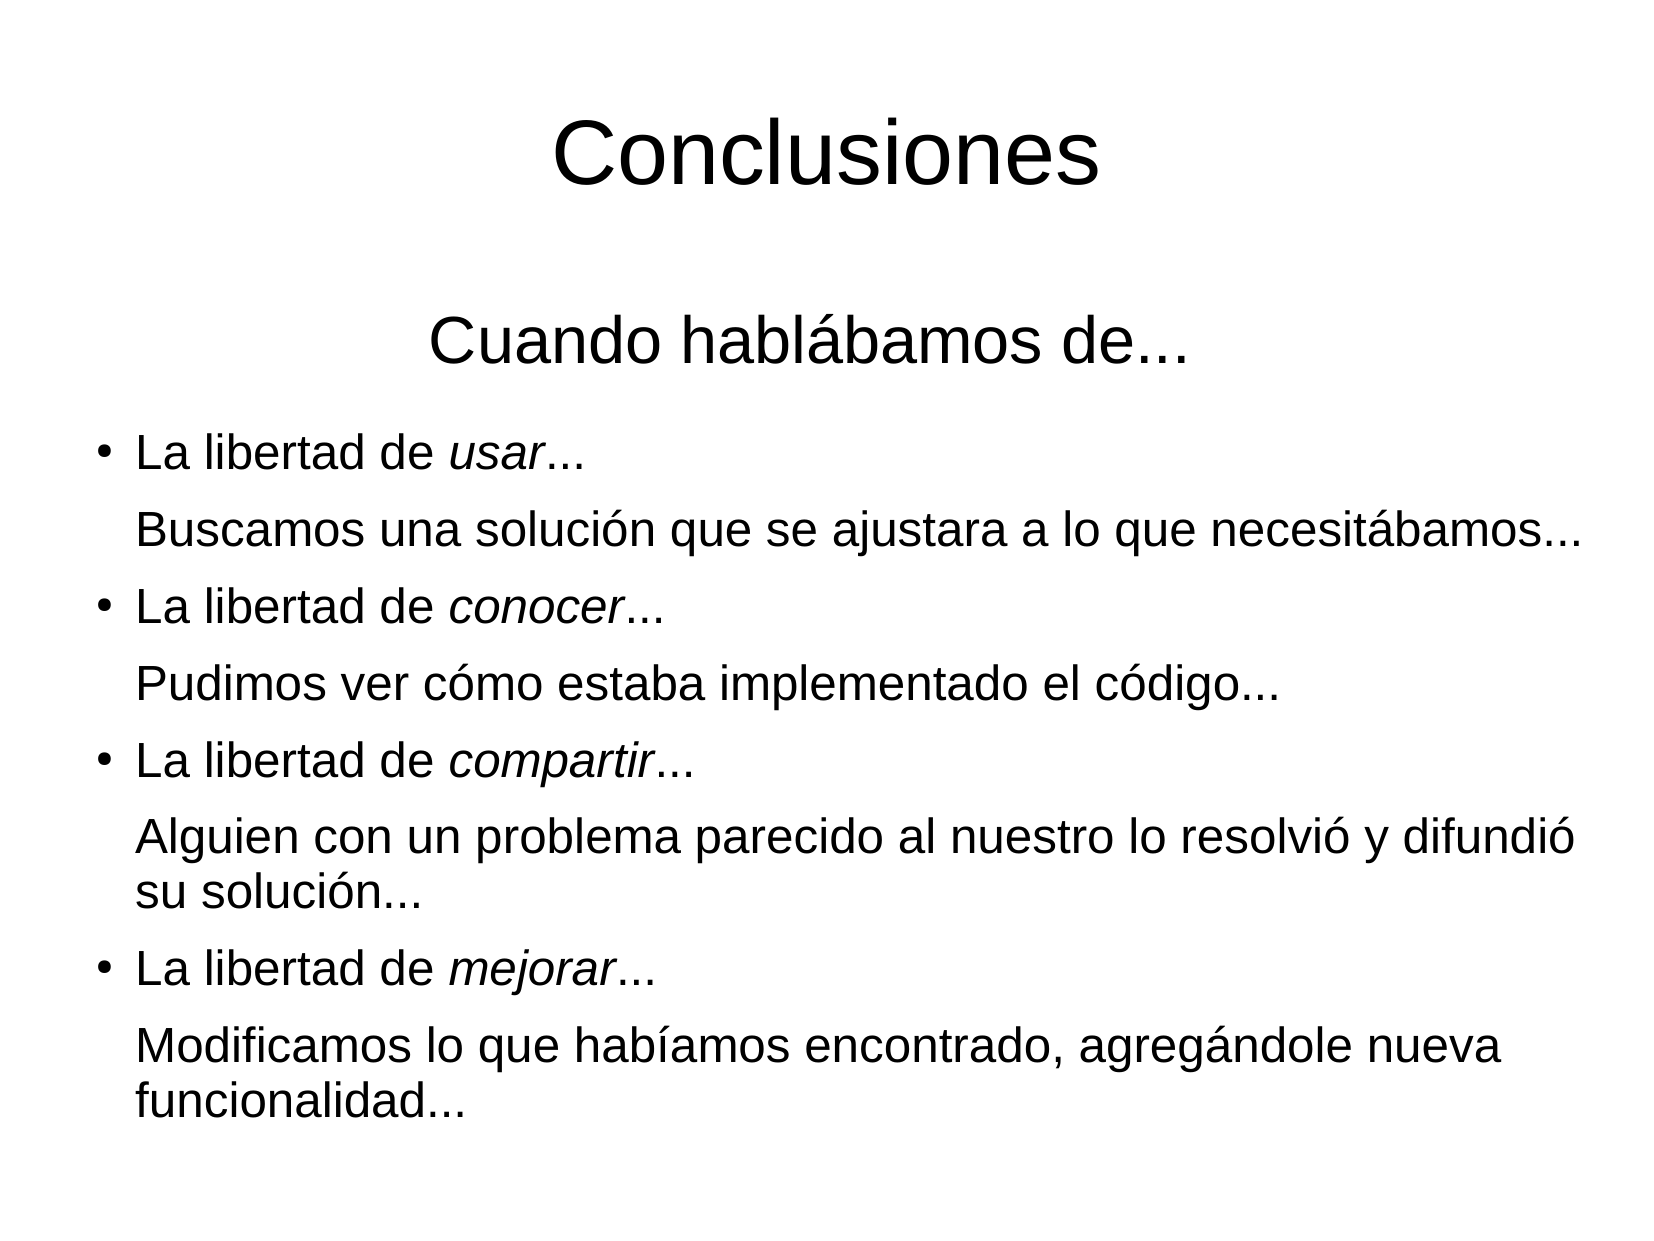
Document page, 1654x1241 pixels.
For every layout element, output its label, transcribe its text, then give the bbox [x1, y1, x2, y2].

list La libertad de usar... Buscamos una solución que se ajustara a lo que necesitábamos... La libertad de conocer... Pudimos ver cómo estaba implementado el código... La libertad de compartir... Alguien con un problema parecido al nuestro lo resolvió y difundió su solución... La libertad de mejorar... Modificamos lo que habíamos encontrado, agregándole nueva funcionalidad... [82, 425, 1595, 1193]
title Conclusiones [82, 49, 1571, 257]
text_box Cuando hablábamos de... [82, 290, 1538, 390]
